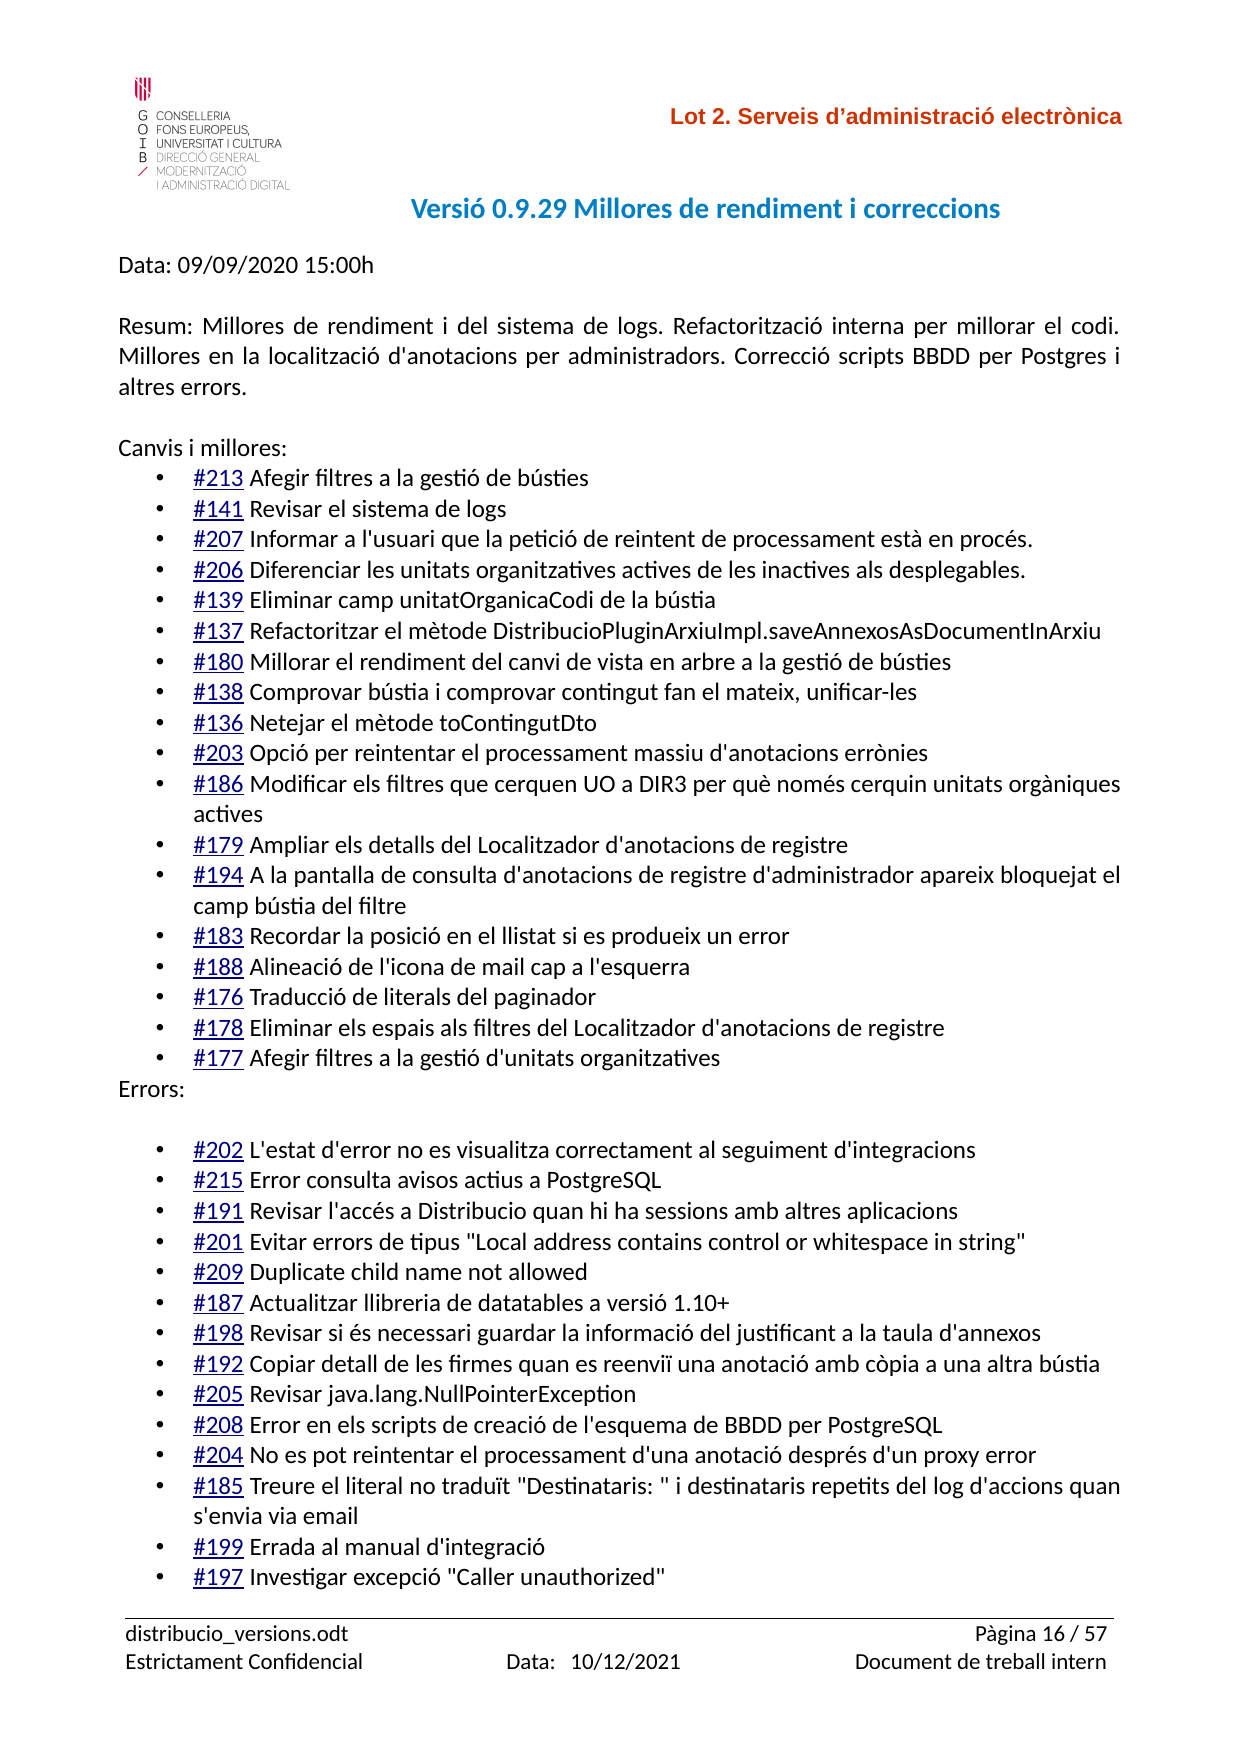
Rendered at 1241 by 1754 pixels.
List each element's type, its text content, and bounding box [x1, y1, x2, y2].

list #207 Informar a l'usuari que la petició de reintent de processament està en procés. [156, 524, 1122, 554]
text Errors: [118, 1073, 1122, 1103]
list #199 Errada al manual d'integració [156, 1531, 1122, 1561]
list #187 Actualitzar llibreria de datatables a versió 1.10+ [156, 1287, 1122, 1317]
list #186 Modificar els filtres que cerquen UO a DIR3 per què només cerquin unitats orgàniques actives [156, 768, 1122, 829]
list #138 Comprovar bústia i comprovar contingut fan el mateix, unificar-les [156, 676, 1122, 707]
list #197 Investigar excepció "Caller unauthorized" [156, 1561, 1122, 1592]
list #178 Eliminar els espais als filtres del Localitzador d'anotacions de registre [156, 1012, 1122, 1042]
text Data: 09/09/2020 15:00h [118, 249, 1122, 279]
list #179 Ampliar els detalls del Localitzador d'anotacions de registre [156, 829, 1122, 859]
list #201 Evitar errors de tipus "Local address contains control or whitespace in string" [156, 1226, 1122, 1256]
list #202 L'estat d'error no es visualitza correctament al seguiment d'integracions [156, 1134, 1122, 1164]
list #137 Refactoritzar el mètode DistribucioPluginArxiuImpl.saveAnnexosAsDocumentInArxiu [156, 615, 1122, 646]
list #209 Duplicate child name not allowed [156, 1256, 1122, 1287]
list #205 Revisar java.lang.NullPointerException [156, 1378, 1122, 1409]
list #139 Eliminar camp unitatOrganicaCodi de la bústia [156, 585, 1122, 615]
picture [126, 70, 299, 197]
list #185 Treure el literal no traduït "Destinataris: " i destinataris repetits del log d'accions quan s'envia via email [156, 1470, 1122, 1531]
text Canvis i millores: [118, 432, 1122, 463]
list #177 Afegir filtres a la gestió d'unitats organitzatives [156, 1042, 1122, 1073]
list #192 Copiar detall de les firmes quan es reenviï una anotació amb còpia a una altra bústia [156, 1348, 1122, 1378]
list #206 Diferenciar les unitats organitzatives actives de les inactives als desplegables. [156, 554, 1122, 585]
list #183 Recordar la posició en el llistat si es produeix un error [156, 920, 1122, 951]
list #198 Revisar si és necessari guardar la informació del justificant a la taula d'annexos [156, 1317, 1122, 1348]
list #194 A la pantalla de consulta d'anotacions de registre d'administrador apareix bloquejat el camp bústia del filtre [156, 859, 1122, 920]
list #203 Opció per reintentar el processament massiu d'anotacions errònies [156, 737, 1122, 768]
list #208 Error en els scripts de creació de l'esquema de BBDD per PostgreSQL [156, 1409, 1122, 1439]
list #136 Netejar el mètode toContingutDto [156, 707, 1122, 737]
list #180 Millorar el rendiment del canvi de vista en arbre a la gestió de bústies [156, 646, 1122, 676]
list #213 Afegir filtres a la gestió de bústies [156, 463, 1122, 493]
list #204 No es pot reintentar el processament d'una anotació després d'un proxy error [156, 1439, 1122, 1470]
list #176 Traducció de literals del paginador [156, 981, 1122, 1012]
list #191 Revisar l'accés a Distribucio quan hi ha sessions amb altres aplicacions [156, 1195, 1122, 1226]
subtitle Versió 0.9.29 Millores de rendiment i correccions [153, 190, 1122, 225]
text Resum: Millores de rendiment i del sistema de logs. Refactorització interna per millorar el codi. Millores en la localització d'anotacions per administradors. Correcció scripts BBDD per Postgres i altres errors. [118, 310, 1122, 402]
list #141 Revisar el sistema de logs [156, 493, 1122, 524]
list #188 Alineació de l'icona de mail cap a l'esquerra [156, 951, 1122, 981]
list #215 Error consulta avisos actius a PostgreSQL [156, 1164, 1122, 1195]
